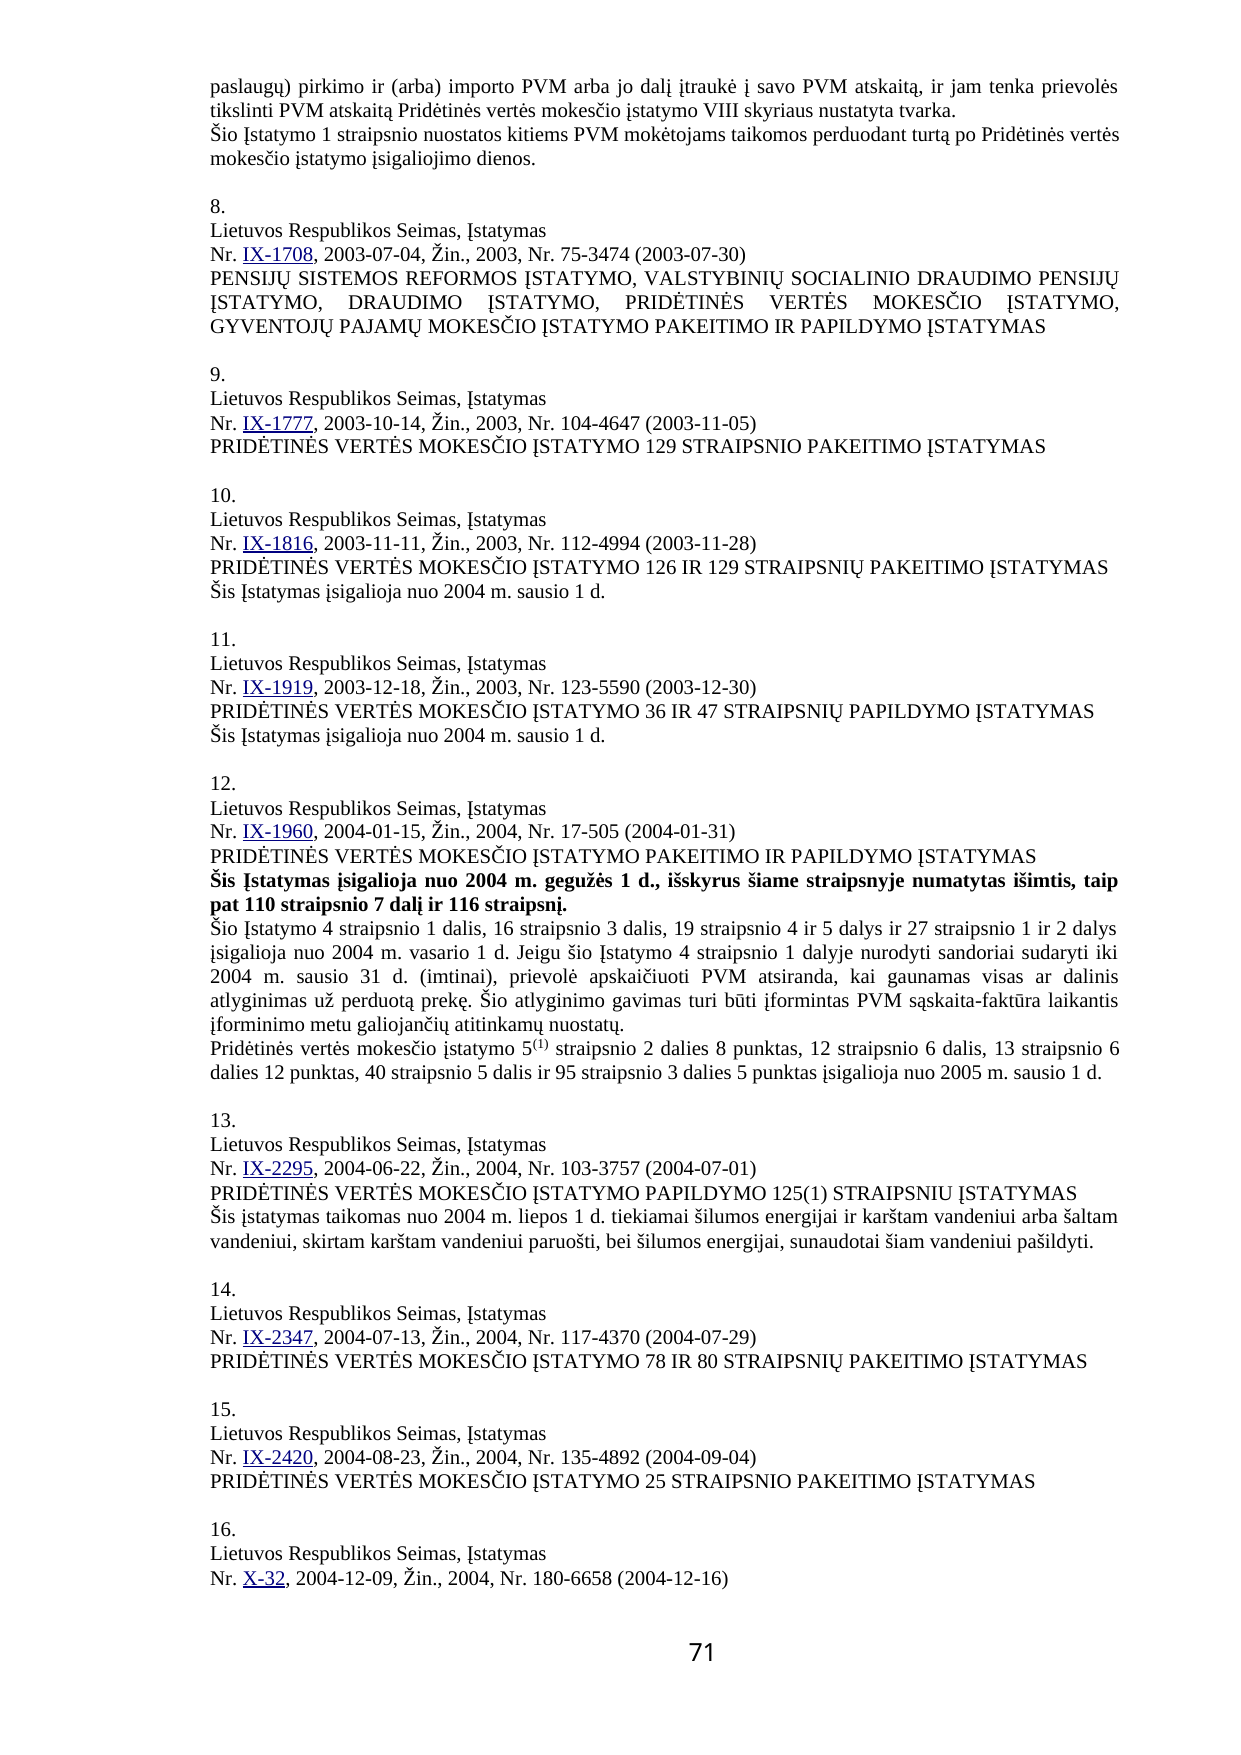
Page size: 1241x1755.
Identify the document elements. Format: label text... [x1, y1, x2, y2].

text Lietuvos Respublikos Seimas, Įstatymas [210, 1301, 1120, 1325]
text Nr. IX-2420, 2004-08-23, Žin., 2004, Nr. 135-4892 (2004-09-04) [210, 1445, 1120, 1469]
text Šio Įstatymo 1 straipsnio nuostatos kitiems PVM mokėtojams taikomos perduodant turtą po Pridėtinės vertės mokesčio įstatymo įsigaliojimo dienos. [210, 122, 1120, 170]
text Pridėtinės vertės mokesčio įstatymo 5(1) straipsnio 2 dalies 8 punktas, 12 straipsnio 6 dalis, 13 straipsnio 6 dalies 12 punktas, 40 straipsnio 5 dalis ir 95 straipsnio 3 dalies 5 punktas įsigalioja nuo 2005 m. sausio 1 d. [210, 1036, 1120, 1084]
text PRIDĖTINĖS VERTĖS MOKESČIO ĮSTATYMO PAPILDYMO 125(1) STRAIPSNIU ĮSTATYMAS [210, 1180, 1120, 1204]
text Lietuvos Respublikos Seimas, Įstatymas [210, 1132, 1120, 1156]
text Šis Įstatymas įsigalioja nuo 2004 m. gegužės 1 d., išskyrus šiame straipsnyje numatytas išimtis, taip pat 110 straipsnio 7 dalį ir 116 straipsnį. [210, 868, 1120, 916]
text Šio Įstatymo 4 straipsnio 1 dalis, 16 straipsnio 3 dalis, 19 straipsnio 4 ir 5 dalys ir 27 straipsnio 1 ir 2 dalys įsigalioja nuo 2004 m. vasario 1 d. Jeigu šio Įstatymo 4 straipsnio 1 dalyje nurodyti sandoriai sudaryti iki 2004 m. sausio 31 d. (imtinai), prievolė apskaičiuoti PVM atsiranda, kai gaunamas visas ar dalinis atlyginimas už perduotą prekę. Šio atlyginimo gavimas turi būti įformintas PVM sąskaita-faktūra laikantis įforminimo metu galiojančių atitinkamų nuostatų. [210, 916, 1120, 1036]
text Šis Įstatymas įsigalioja nuo 2004 m. sausio 1 d. [210, 579, 1120, 603]
text Nr. IX-1708, 2003-07-04, Žin., 2003, Nr. 75-3474 (2003-07-30) [210, 242, 1120, 266]
text PRIDĖTINĖS VERTĖS MOKESČIO ĮSTATYMO 36 IR 47 STRAIPSNIŲ PAPILDYMO ĮSTATYMAS [210, 699, 1120, 723]
text paslaugų) pirkimo ir (arba) importo PVM arba jo dalį įtraukė į savo PVM atskaitą, ir jam tenka prievolės tikslinti PVM atskaitą Pridėtinės vertės mokesčio įstatymo VIII skyriaus nustatyta tvarka. [210, 73, 1120, 122]
text Nr. IX-1960, 2004-01-15, Žin., 2004, Nr. 17-505 (2004-01-31) [210, 819, 1120, 843]
text PRIDĖTINĖS VERTĖS MOKESČIO ĮSTATYMO 25 STRAIPSNIO PAKEITIMO ĮSTATYMAS [210, 1469, 1120, 1493]
text 9. [210, 362, 1120, 386]
text Nr. IX-2295, 2004-06-22, Žin., 2004, Nr. 103-3757 (2004-07-01) [210, 1156, 1120, 1180]
text PRIDĖTINĖS VERTĖS MOKESČIO ĮSTATYMO PAKEITIMO IR PAPILDYMO ĮSTATYMAS [210, 843, 1120, 868]
text 14. [210, 1277, 1120, 1301]
text 13. [210, 1108, 1120, 1132]
text Lietuvos Respublikos Seimas, Įstatymas [210, 1541, 1120, 1565]
text Šis įstatymas taikomas nuo 2004 m. liepos 1 d. tiekiamai šilumos energijai ir karštam vandeniui arba šaltam vandeniui, skirtam karštam vandeniui paruošti, bei šilumos energijai, sunaudotai šiam vandeniui pašildyti. [210, 1204, 1120, 1253]
text 15. [210, 1397, 1120, 1421]
text Nr. IX-2347, 2004-07-13, Žin., 2004, Nr. 117-4370 (2004-07-29) [210, 1325, 1120, 1349]
text 8. [210, 194, 1120, 218]
text PENSIJŲ SISTEMOS REFORMOS ĮSTATYMO, VALSTYBINIŲ SOCIALINIO DRAUDIMO PENSIJŲ ĮSTATYMO, DRAUDIMO ĮSTATYMO, PRIDĖTINĖS VERTĖS MOKESČIO ĮSTATYMO, GYVENTOJŲ PAJAMŲ MOKESČIO ĮSTATYMO PAKEITIMO IR PAPILDYMO ĮSTATYMAS [210, 266, 1120, 338]
text Lietuvos Respublikos Seimas, Įstatymas [210, 1421, 1120, 1445]
text Nr. IX-1919, 2003-12-18, Žin., 2003, Nr. 123-5590 (2003-12-30) [210, 675, 1120, 699]
text PRIDĖTINĖS VERTĖS MOKESČIO ĮSTATYMO 78 IR 80 STRAIPSNIŲ PAKEITIMO ĮSTATYMAS [210, 1349, 1120, 1373]
text PRIDĖTINĖS VERTĖS MOKESČIO ĮSTATYMO 126 IR 129 STRAIPSNIŲ PAKEITIMO ĮSTATYMAS [210, 555, 1120, 579]
text Nr. IX-1777, 2003-10-14, Žin., 2003, Nr. 104-4647 (2003-11-05) [210, 410, 1120, 434]
text Šis Įstatymas įsigalioja nuo 2004 m. sausio 1 d. [210, 723, 1120, 747]
text Lietuvos Respublikos Seimas, Įstatymas [210, 507, 1120, 531]
text Lietuvos Respublikos Seimas, Įstatymas [210, 651, 1120, 675]
text 10. [210, 483, 1120, 507]
text Lietuvos Respublikos Seimas, Įstatymas [210, 795, 1120, 819]
text Nr. X-32, 2004-12-09, Žin., 2004, Nr. 180-6658 (2004-12-16) [210, 1565, 1120, 1589]
text 11. [210, 627, 1120, 651]
text Nr. IX-1816, 2003-11-11, Žin., 2003, Nr. 112-4994 (2003-11-28) [210, 531, 1120, 555]
text Lietuvos Respublikos Seimas, Įstatymas [210, 218, 1120, 242]
text Lietuvos Respublikos Seimas, Įstatymas [210, 386, 1120, 410]
text 16. [210, 1517, 1120, 1541]
text 12. [210, 771, 1120, 795]
text PRIDĖTINĖS VERTĖS MOKESČIO ĮSTATYMO 129 STRAIPSNIO PAKEITIMO ĮSTATYMAS [210, 434, 1120, 458]
